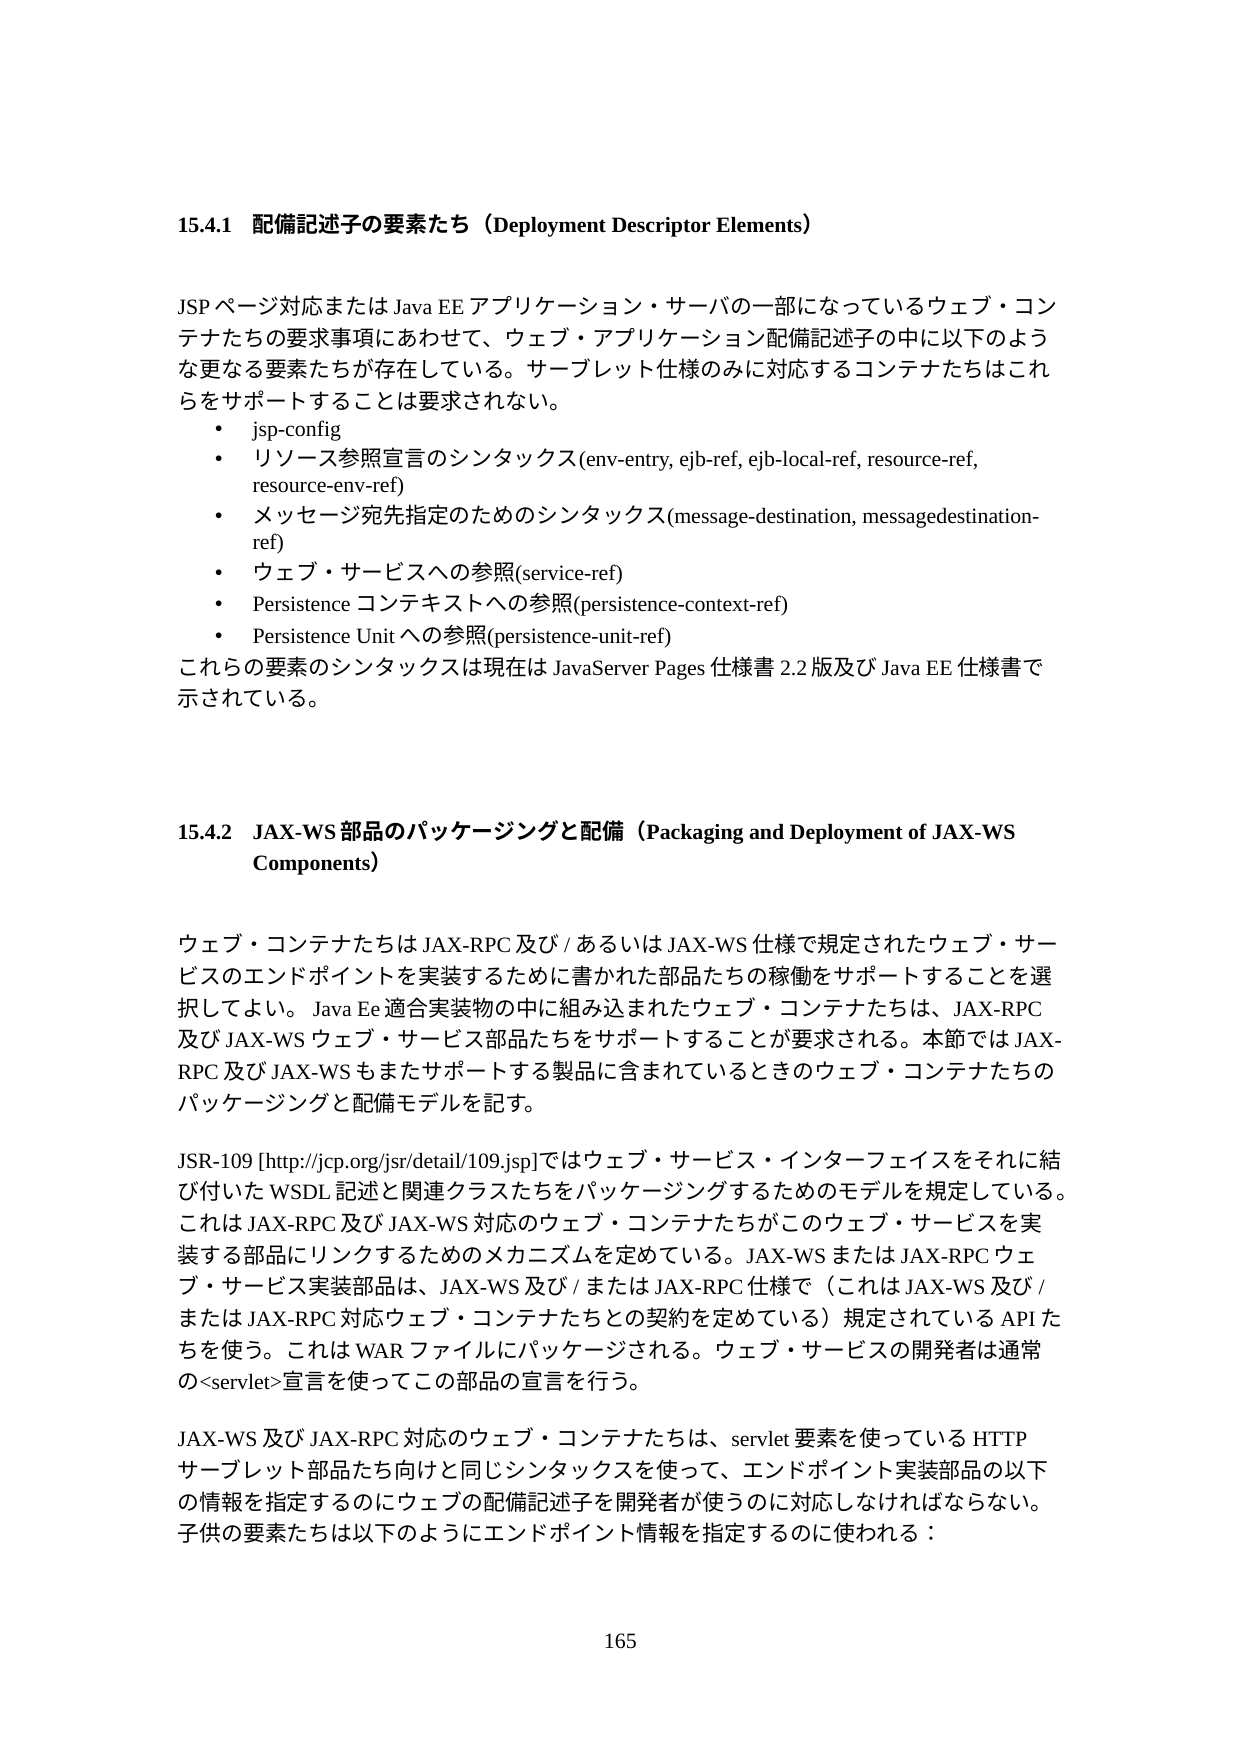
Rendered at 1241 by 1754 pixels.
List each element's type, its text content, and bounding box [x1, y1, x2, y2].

text JAX-WS及びJAX-RPC対応のウェブ・コンテナたちは、servlet要素を使っているHTTPサーブレット部品たち向けと同じシンタックスを使って、エンドポイント実装部品の以下の情報を指定するのにウェブの配備記述子を開発者が使うのに対応しなければならない。子供の要素たちは以下のようにエンドポイント情報を指定するのに使われる： [177, 1421, 1063, 1548]
list リソース参照宣言のシンタックス(env-entry, ejb-ref, ejb-local-ref, resource-ref, resource-env-ref) [215, 441, 1063, 498]
subtitle 配備記述子の要素たち（Deployment Descriptor Elements） [177, 207, 1063, 238]
list Persistenceコンテキストへの参照(persistence-context-ref) [215, 586, 1063, 618]
list ウェブ・サービスへの参照(service-ref) [215, 554, 1063, 586]
list メッセージ宛先指定のためのシンタックス(message-destination, messagedestination-ref) [215, 498, 1063, 554]
text JSPページ対応またはJava EEアプリケーション・サーバの一部になっているウェブ・コンテナたちの要求事項にあわせて、ウェブ・アプリケーション配備記述子の中に以下のような更なる要素たちが存在している。サーブレット仕様のみに対応するコンテナたちはこれらをサポートすることは要求されない。 [177, 289, 1063, 416]
list Persistence Unitへの参照(persistence-unit-ref) [215, 618, 1063, 649]
text これらの要素のシンタックスは現在はJavaServer Pages仕様書2.2版及びJava EE仕様書で示されている。 [177, 649, 1063, 713]
text JSR-109 [http://jcp.org/jsr/detail/109.jsp]ではウェブ・サービス・インターフェイスをそれに結び付いたWSDL記述と関連クラスたちをパッケージングするためのモデルを規定している。これはJAX-RPC及びJAX-WS対応のウェブ・コンテナたちがこのウェブ・サービスを実装する部品にリンクするためのメカニズムを定めている。JAX-WSまたはJAX-RPCウェブ・サービス実装部品は、JAX-WS及び / またはJAX-RPC仕様で（これはJAX-WS及び / またはJAX-RPC対応ウェブ・コンテナたちとの契約を定めている）規定されているAPIたちを使う。これはWARファイルにパッケージされる。ウェブ・サービスの開発者は通常の<servlet>宣言を使ってこの部品の宣言を行う。 [177, 1143, 1063, 1396]
subtitle JAX-WS部品のパッケージングと配備（Packaging and Deployment of JAX-WS Components） [177, 814, 1063, 877]
list jsp-config [215, 416, 1063, 441]
text ウェブ・コンテナたちはJAX-RPC及び / あるいはJAX-WS仕様で規定されたウェブ・サービスのエンドポイントを実装するために書かれた部品たちの稼働をサポートすることを選択してよい。 Java Ee適合実装物の中に組み込まれたウェブ・コンテナたちは、JAX-RPC及びJAX-WSウェブ・サービス部品たちをサポートすることが要求される。本節ではJAX-RPC及びJAX-WSもまたサポートする製品に含まれているときのウェブ・コンテナたちのパッケージングと配備モデルを記す。 [177, 927, 1063, 1117]
